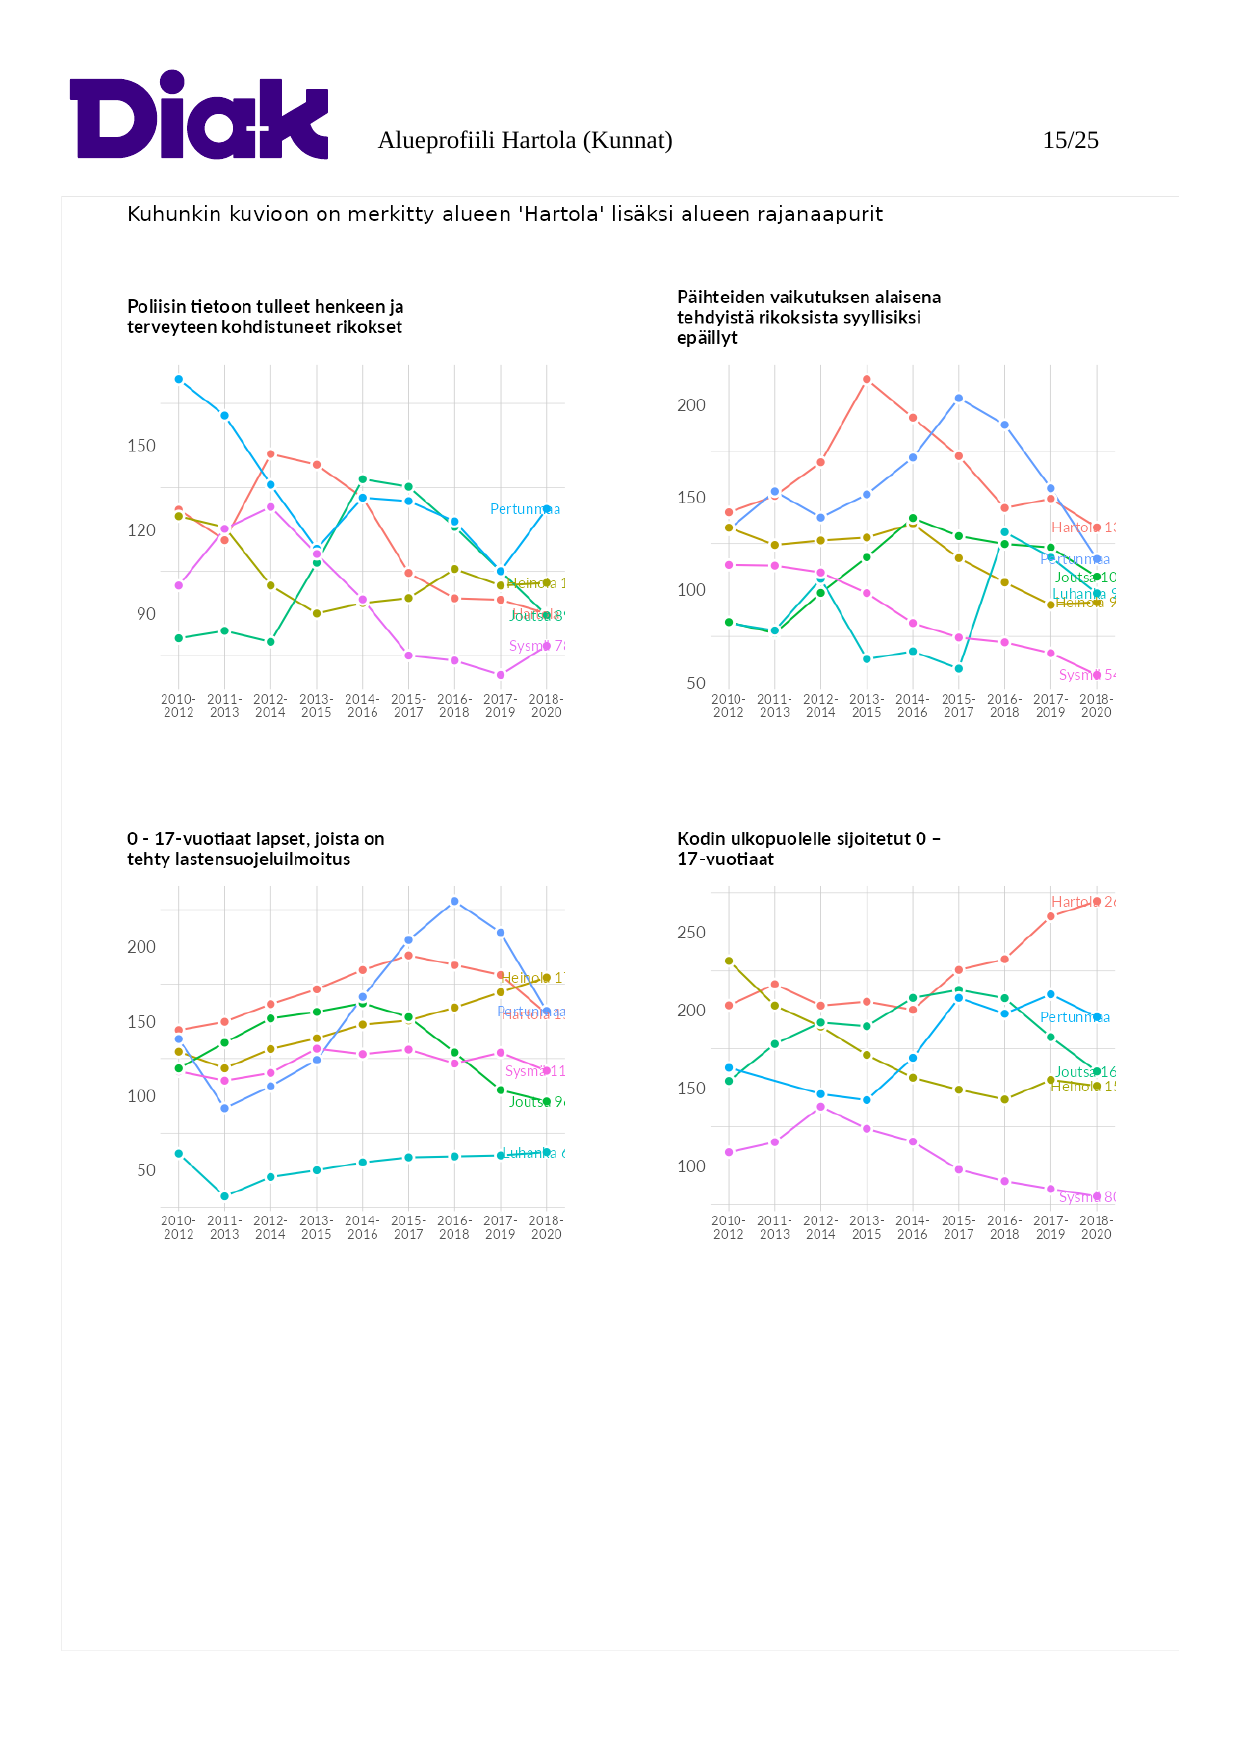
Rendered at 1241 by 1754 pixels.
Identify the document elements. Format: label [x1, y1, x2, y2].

picture [61, 196, 1179, 1651]
